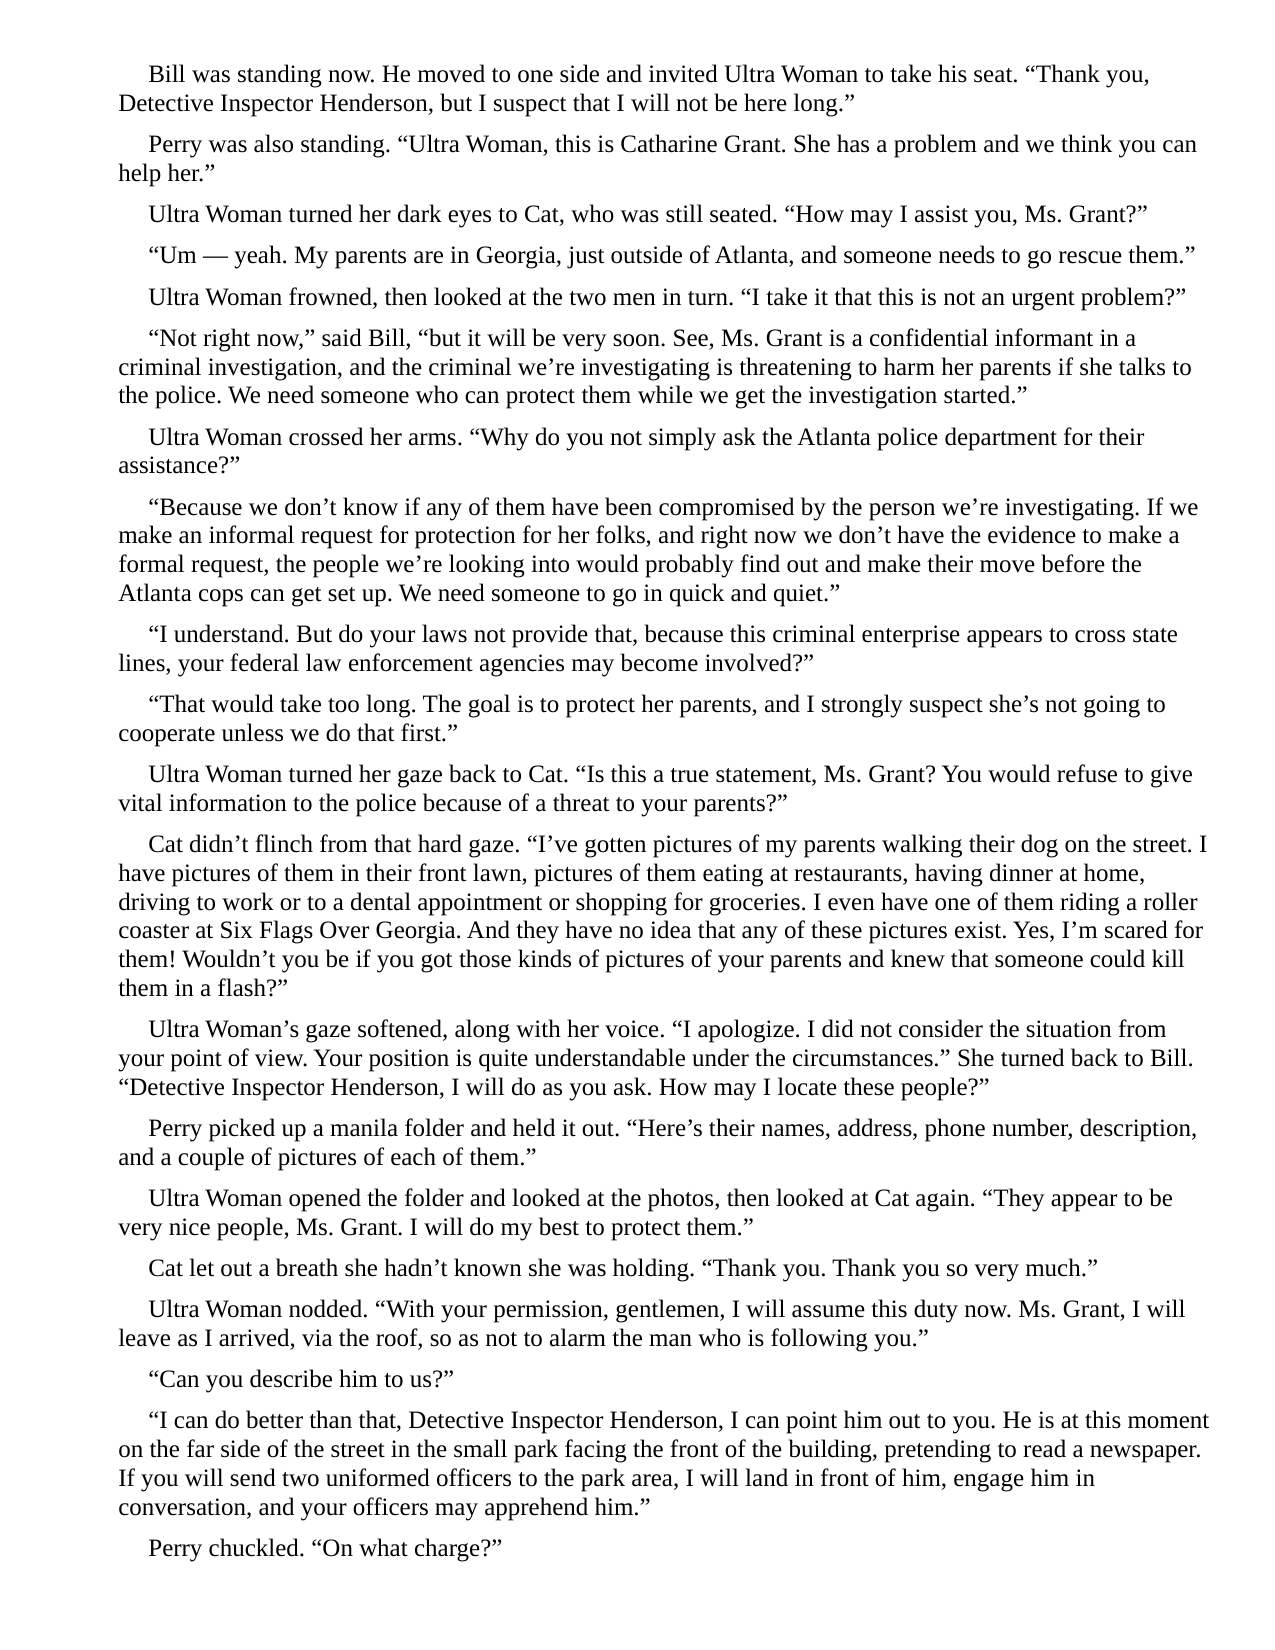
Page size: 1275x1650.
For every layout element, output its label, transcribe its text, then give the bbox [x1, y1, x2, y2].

text Perry chuckled. “On what charge?” [118, 1533, 1216, 1562]
text Ultra Woman nodded. “With your permission, gentlemen, I will assume this duty now. Ms. Grant, I will leave as I arrived, via the roof, so as not to alarm the man who is following you.” [118, 1294, 1216, 1352]
text Ultra Woman opened the folder and looked at the photos, then looked at Cat again. “They appear to be very nice people, Ms. Grant. I will do my best to protect them.” [118, 1183, 1216, 1240]
text Ultra Woman turned her dark eyes to Cat, who was still seated. “How may I assist you, Ms. Grant?” [118, 199, 1216, 228]
text Cat didn’t flinch from that hard gaze. “I’ve gotten pictures of my parents walking their dog on the street. I have pictures of them in their front lawn, pictures of them eating at restaurants, having dinner at home, driving to work or to a dental appointment or shopping for groceries. I even have one of them riding a roller coaster at Six Flags Over Georgia. And they have no idea that any of these pictures exist. Yes, I’m scared for them! Wouldn’t you be if you got those kinds of pictures of your parents and knew that someone could kill them in a flash?” [118, 829, 1216, 1002]
text Ultra Woman’s gaze softened, along with her voice. “I apologize. I did not consider the situation from your point of view. Your position is quite understandable under the circumstances.” She turned back to Bill. “Detective Inspector Henderson, I will do as you ask. How may I locate these people?” [118, 1014, 1216, 1100]
text “Um — yeah. My parents are in Georgia, just outside of Atlanta, and someone needs to go rescue them.” [118, 240, 1216, 269]
text “I understand. But do your laws not provide that, because this criminal enterprise appears to cross state lines, your federal law enforcement agencies may become involved?” [118, 619, 1216, 677]
text Bill was standing now. He moved to one side and invited Ultra Woman to take his seat. “Thank you, Detective Inspector Henderson, but I suspect that I will not be here long.” [118, 59, 1216, 117]
text Ultra Woman frowned, then looked at the two men in turn. “I take it that this is not an urgent problem?” [118, 282, 1216, 310]
text “That would take too long. The goal is to protect her parents, and I strongly suspect she’s not going to cooperate unless we do that first.” [118, 689, 1216, 747]
text Perry picked up a manila folder and held it out. “Here’s their names, address, phone number, description, and a couple of pictures of each of them.” [118, 1113, 1216, 1170]
text Ultra Woman crossed her arms. “Why do you not simply ask the Atlanta police department for their assistance?” [118, 422, 1216, 479]
text “I can do better than that, Detective Inspector Henderson, I can point him out to you. He is at this moment on the far side of the street in the small park facing the front of the building, pretending to read a newspaper. If you will send two uniformed officers to the park area, I will land in front of him, engage him in conversation, and your officers may apprehend him.” [118, 1405, 1216, 1520]
text Perry was also standing. “Ultra Woman, this is Catharine Grant. She has a problem and we think you can help her.” [118, 129, 1216, 187]
text “Can you describe him to us?” [118, 1364, 1216, 1393]
text Ultra Woman turned her gaze back to Cat. “Is this a true statement, Ms. Grant? You would refuse to give vital information to the police because of a threat to your parents?” [118, 759, 1216, 817]
text “Not right now,” said Bill, “but it will be very soon. See, Ms. Grant is a confidential informant in a criminal investigation, and the criminal we’re investigating is threatening to harm her parents if she talks to the police. We need someone who can protect them while we get the investigation started.” [118, 323, 1216, 409]
text Cat let out a breath she hadn’t known she was holding. “Thank you. Thank you so very much.” [118, 1253, 1216, 1282]
text “Because we don’t know if any of them have been compromised by the person we’re investigating. If we make an informal request for protection for her folks, and right now we don’t have the evidence to make a formal request, the people we’re looking into would probably find out and make their move before the Atlanta cops can get set up. We need someone to go in quick and quiet.” [118, 492, 1216, 607]
